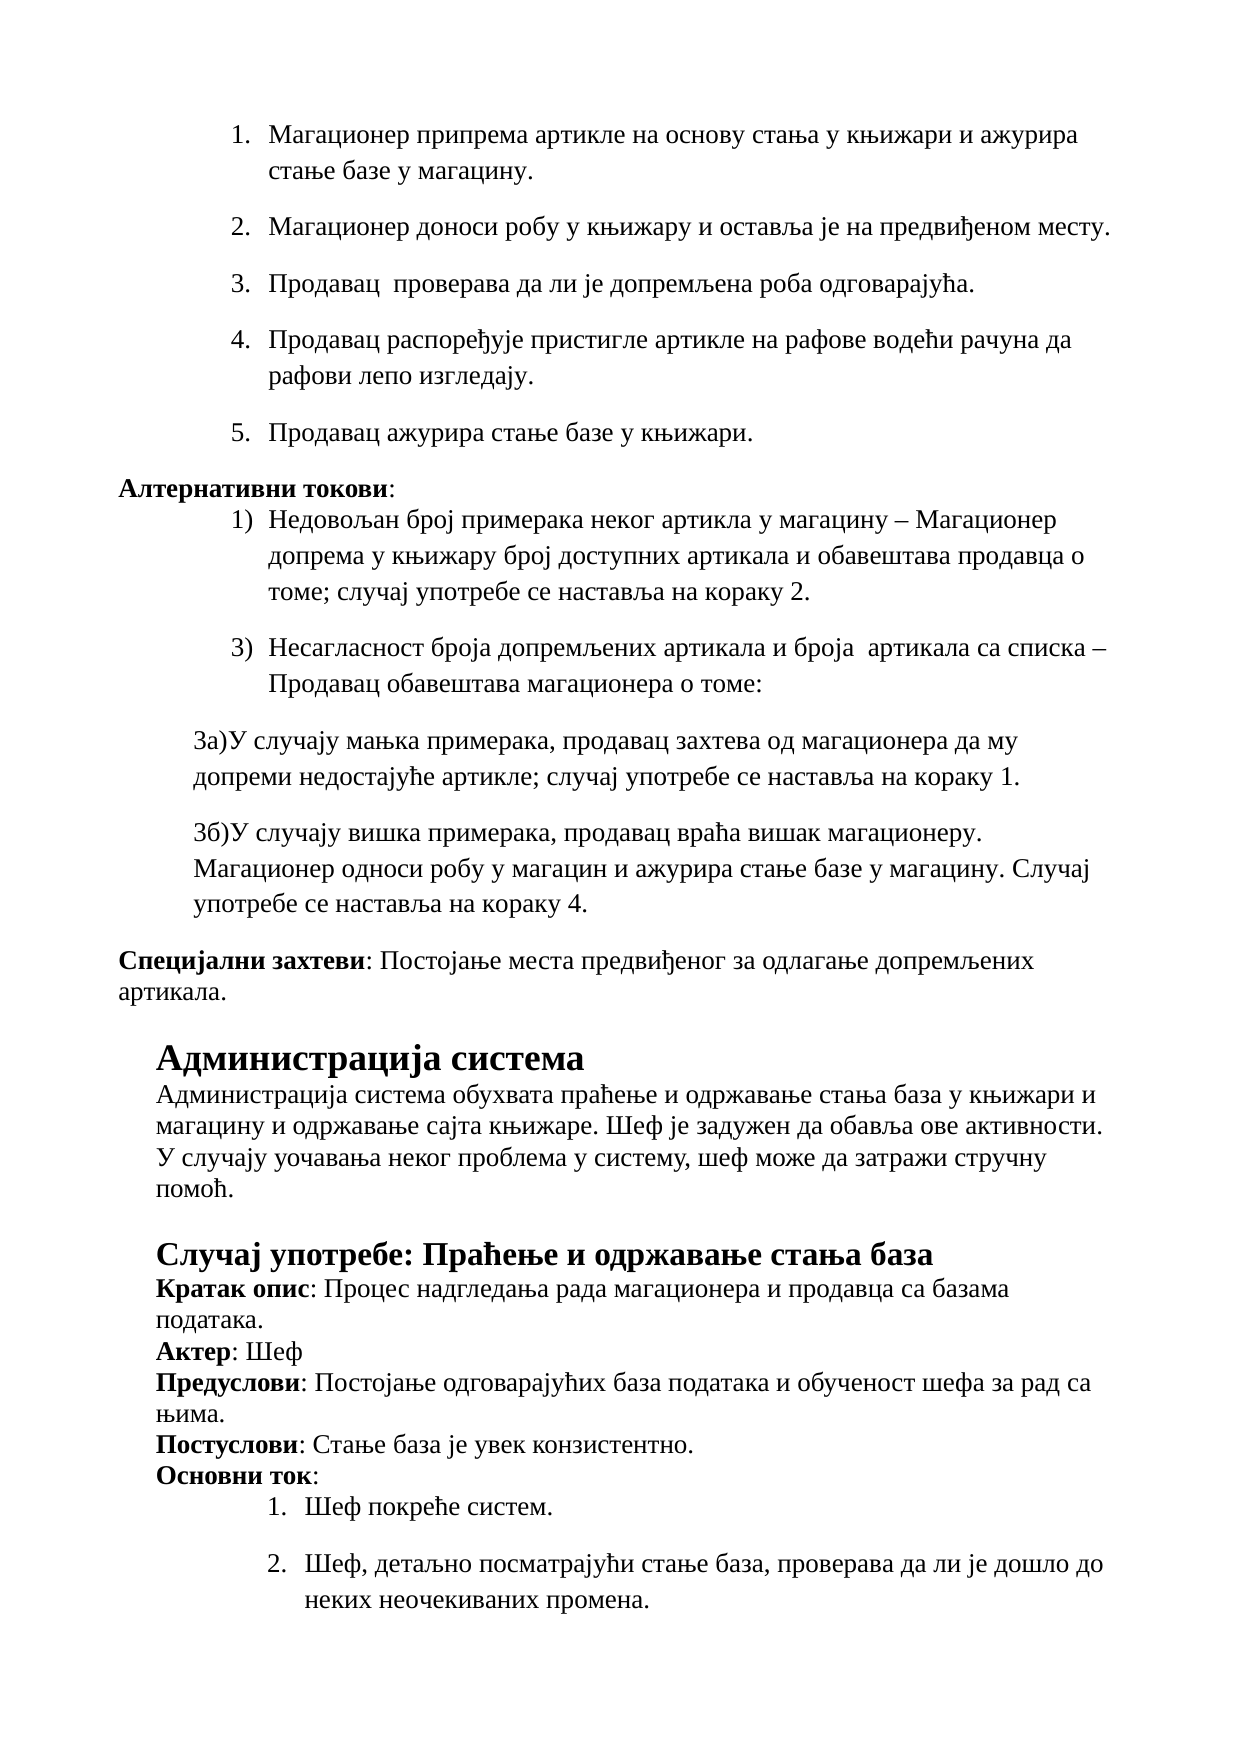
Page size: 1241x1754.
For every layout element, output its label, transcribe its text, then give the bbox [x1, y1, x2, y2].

list Магационер доноси робу у књижару и оставља је на предвиђеном месту. [231, 210, 1122, 242]
text Кратак опис: Процес надгледања рада магационера и продавца са базама података. [156, 1272, 1122, 1335]
list 3б)У случају вишка примерака, продавац враћа вишак магационеру. Магационер односи робу у магацин и ажурира стање базе у магацину. Случај употребе се наставља на кораку 4. [193, 816, 1122, 919]
text Актер: Шеф [156, 1335, 1122, 1366]
list Несагласност броја допремљених артикала и броја артикала са списка – Продавац обавештава магационера о томе: [231, 632, 1122, 698]
list 3а)У случају мањка примерака, продавац захтева од магационера да му допреми недостајуће артикле; случај употребе се наставља на кораку 1. [193, 724, 1122, 791]
text Постуслови: Стање база је увек конзистентно. [156, 1428, 1122, 1459]
list Магационер припрема артикле на основу стања у књижари и ажурира стање базе у магацину. [231, 118, 1122, 185]
text Специјални захтеви: Постојање места предвиђеног за одлагање допремљених артикала. [118, 944, 1122, 1006]
text Основни ток: [156, 1459, 1122, 1490]
list Шеф, детаљно посматрајући стање база, проверава да ли је дошло до неких неочекиваних промена. [267, 1547, 1122, 1614]
list Шеф покреће систем. [267, 1490, 1122, 1522]
text Администрација система [156, 1035, 1122, 1078]
list Недовољан број примерака неког артикла у магацину – Магационер допрема у књижару број доступних артикала и обавештава продавца о томе; случај употребе се наставља на кораку 2. [231, 503, 1122, 606]
text Случај употребе: Праћење и одржавање стања база [156, 1234, 1122, 1272]
list Продавац ажурира стање базе у књижари. [231, 416, 1122, 447]
list Продавац распоређује пристигле артикле на рафове водећи рачуна да рафови лепо изгледају. [231, 323, 1122, 390]
text Алтернативни токови: [118, 472, 1122, 503]
text Администрација система обухвата праћење и одржавање стања база у књижари и магацину и одржавање сајта књижаре. Шеф је задужен да обавља ове активности. У случају уочавања неког проблема у систему, шеф може да затражи стручну помоћ. [156, 1078, 1122, 1203]
list Продавац проверава да ли је допремљена роба одговарајућа. [231, 267, 1122, 298]
text Предуслови: Постојање одговарајућих база података и обученост шефа за рад са њима. [156, 1366, 1122, 1428]
